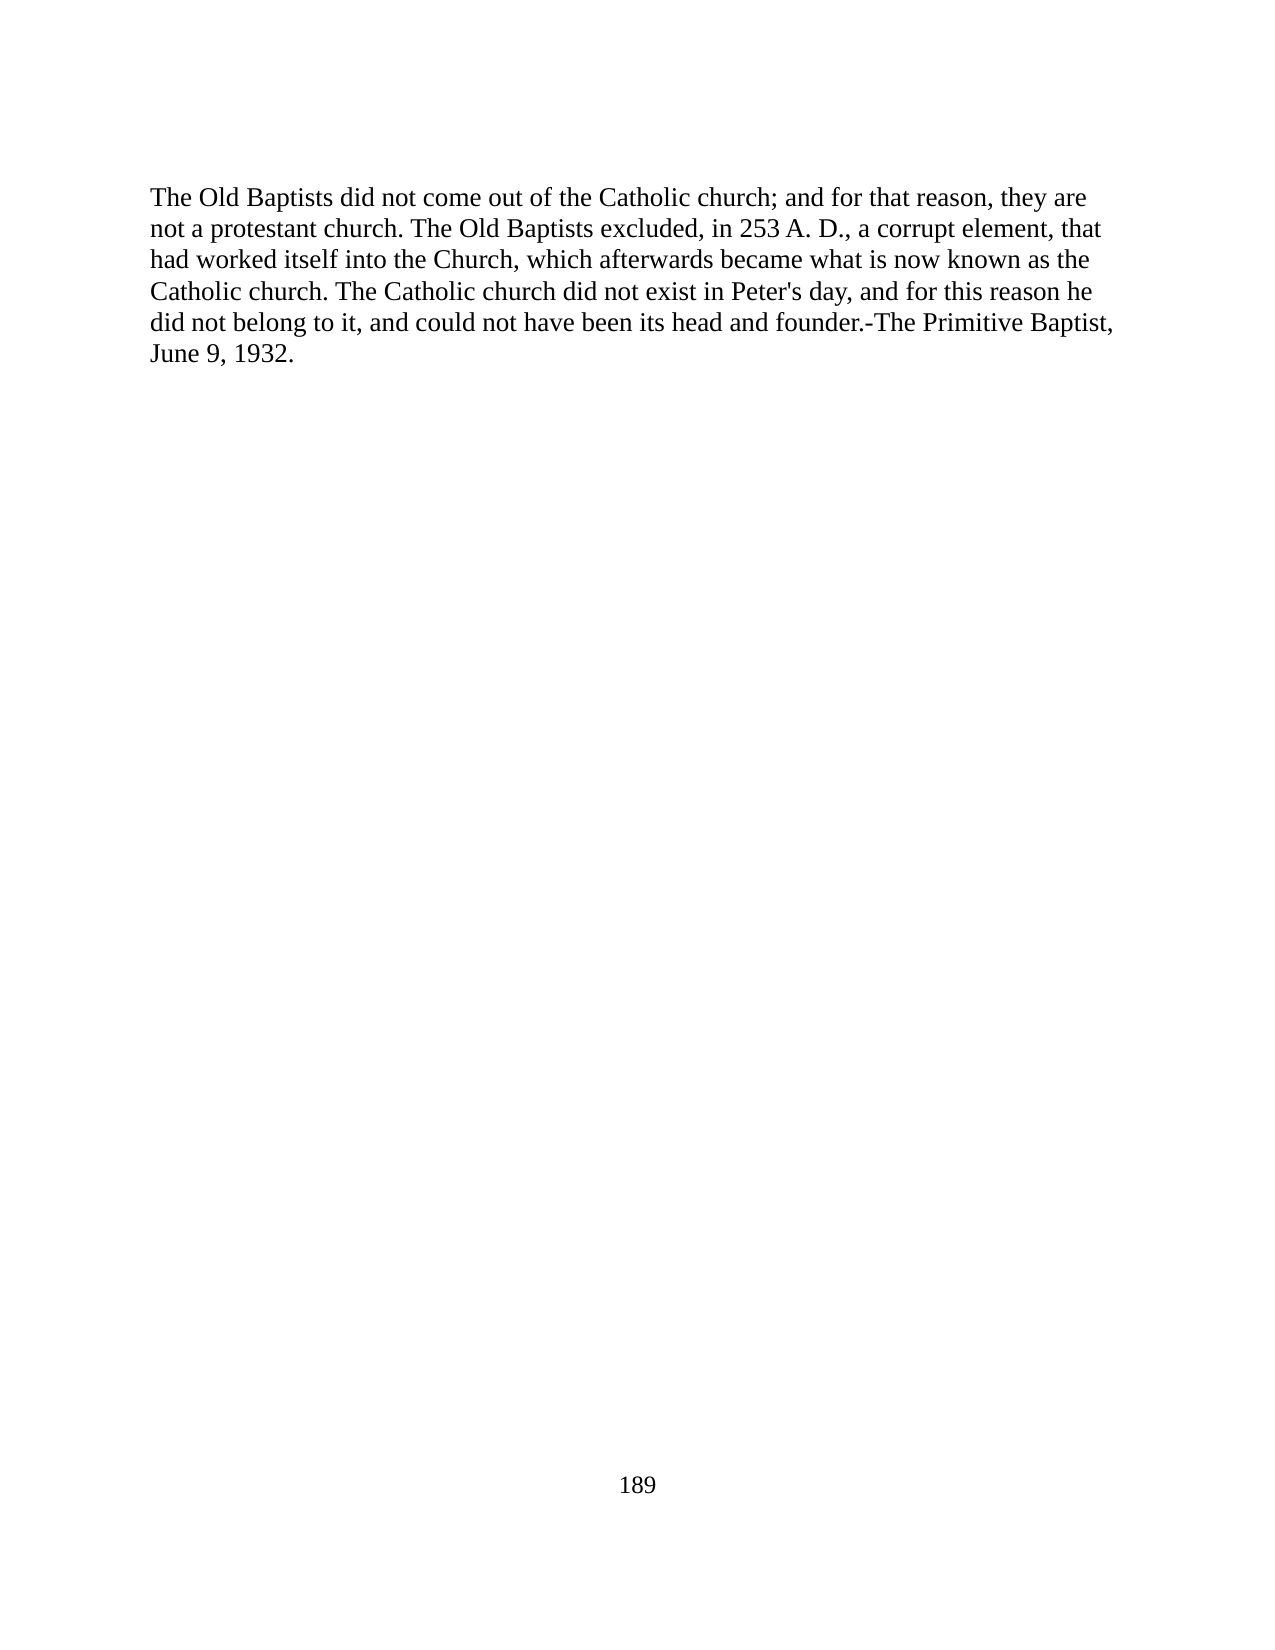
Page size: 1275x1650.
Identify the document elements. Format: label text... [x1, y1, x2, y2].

text The Old Baptists did not come out of the Catholic church; and for that reason, they are not a protestant church. The Old Baptists excluded, in 253 A. D., a corrupt element, that had worked itself into the Church, which afterwards became what is now known as the Catholic church. The Catholic church did not exist in Peter's day, and for this reason he did not belong to it, and could not have been its head and founder.-The Primitive Baptist, June 9, 1932. [150, 181, 1125, 368]
